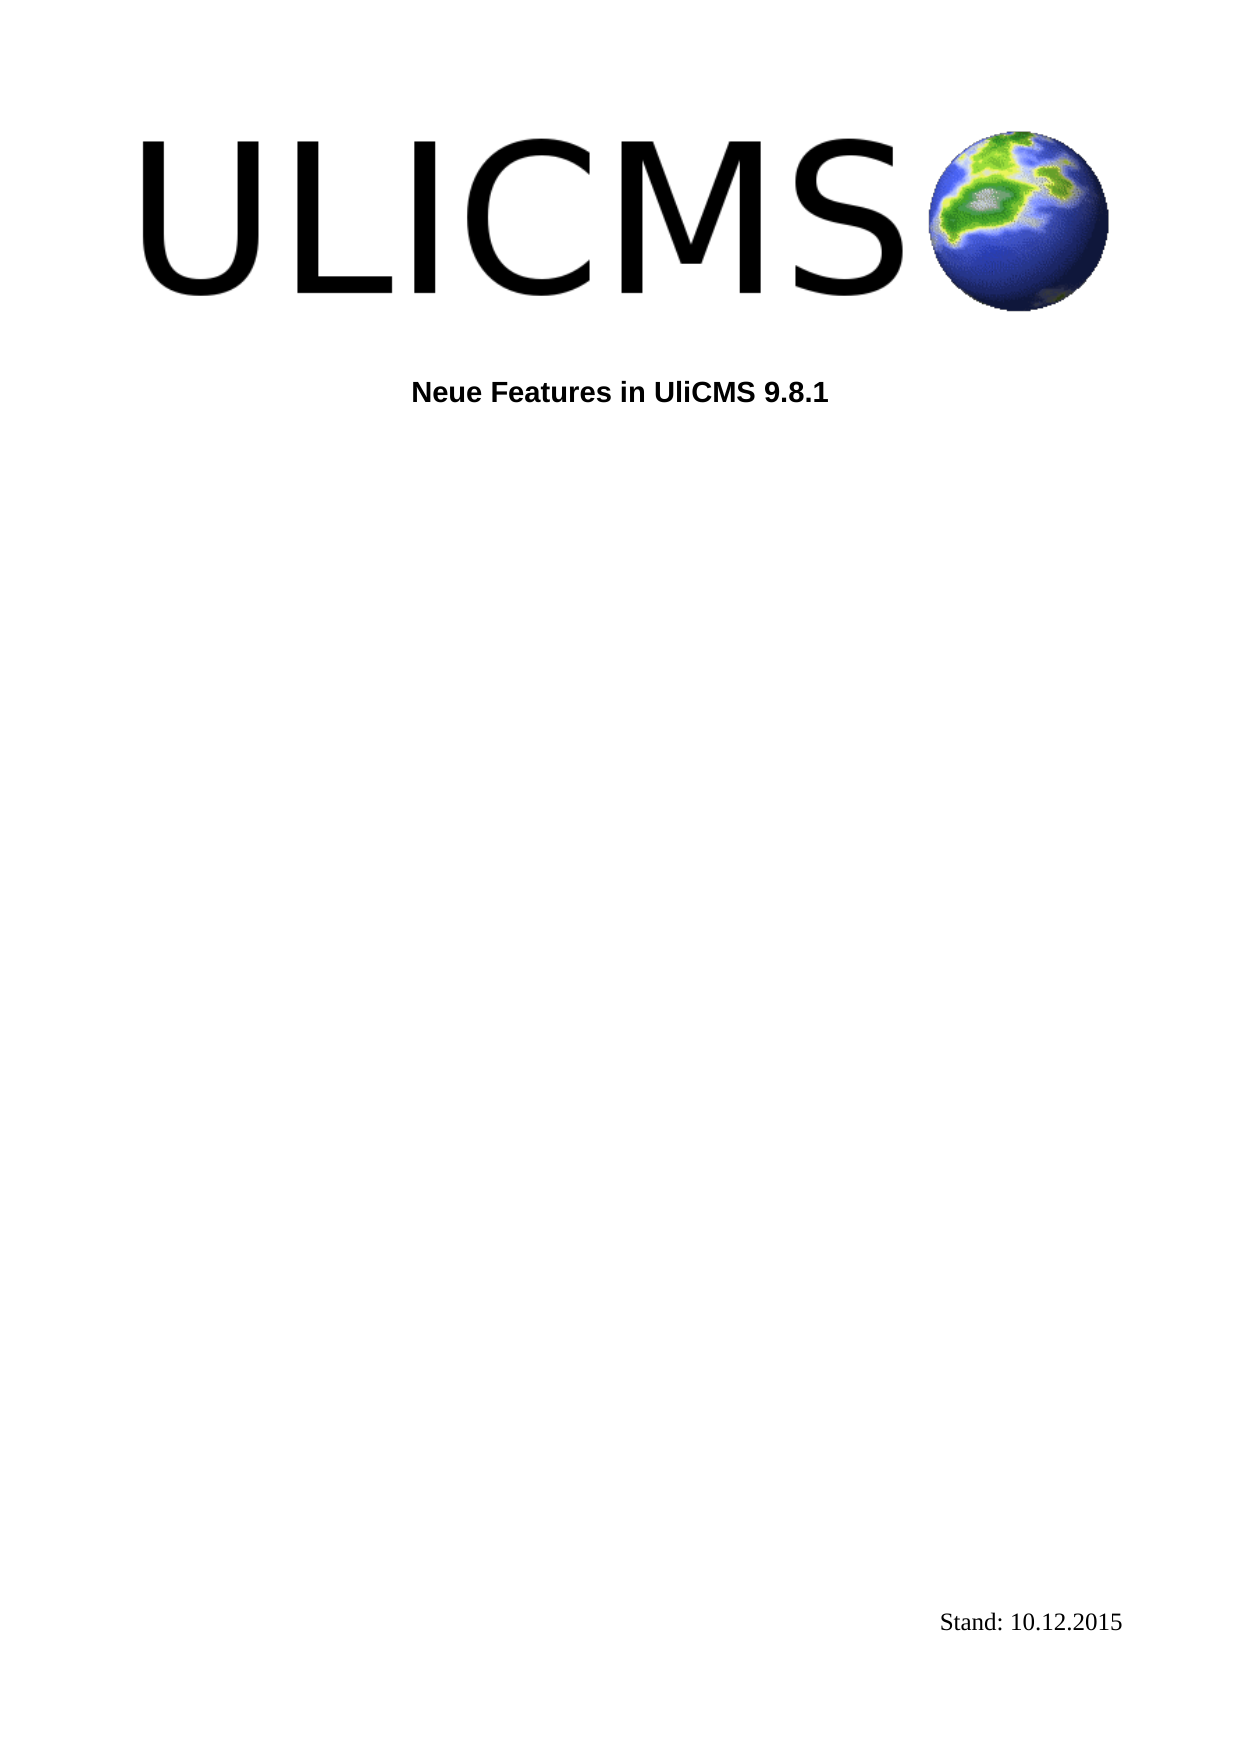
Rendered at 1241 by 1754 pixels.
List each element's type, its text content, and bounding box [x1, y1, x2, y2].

subtitle Neue Features in UliCMS 9.8.1 [118, 375, 1122, 408]
picture [115, 118, 1117, 321]
